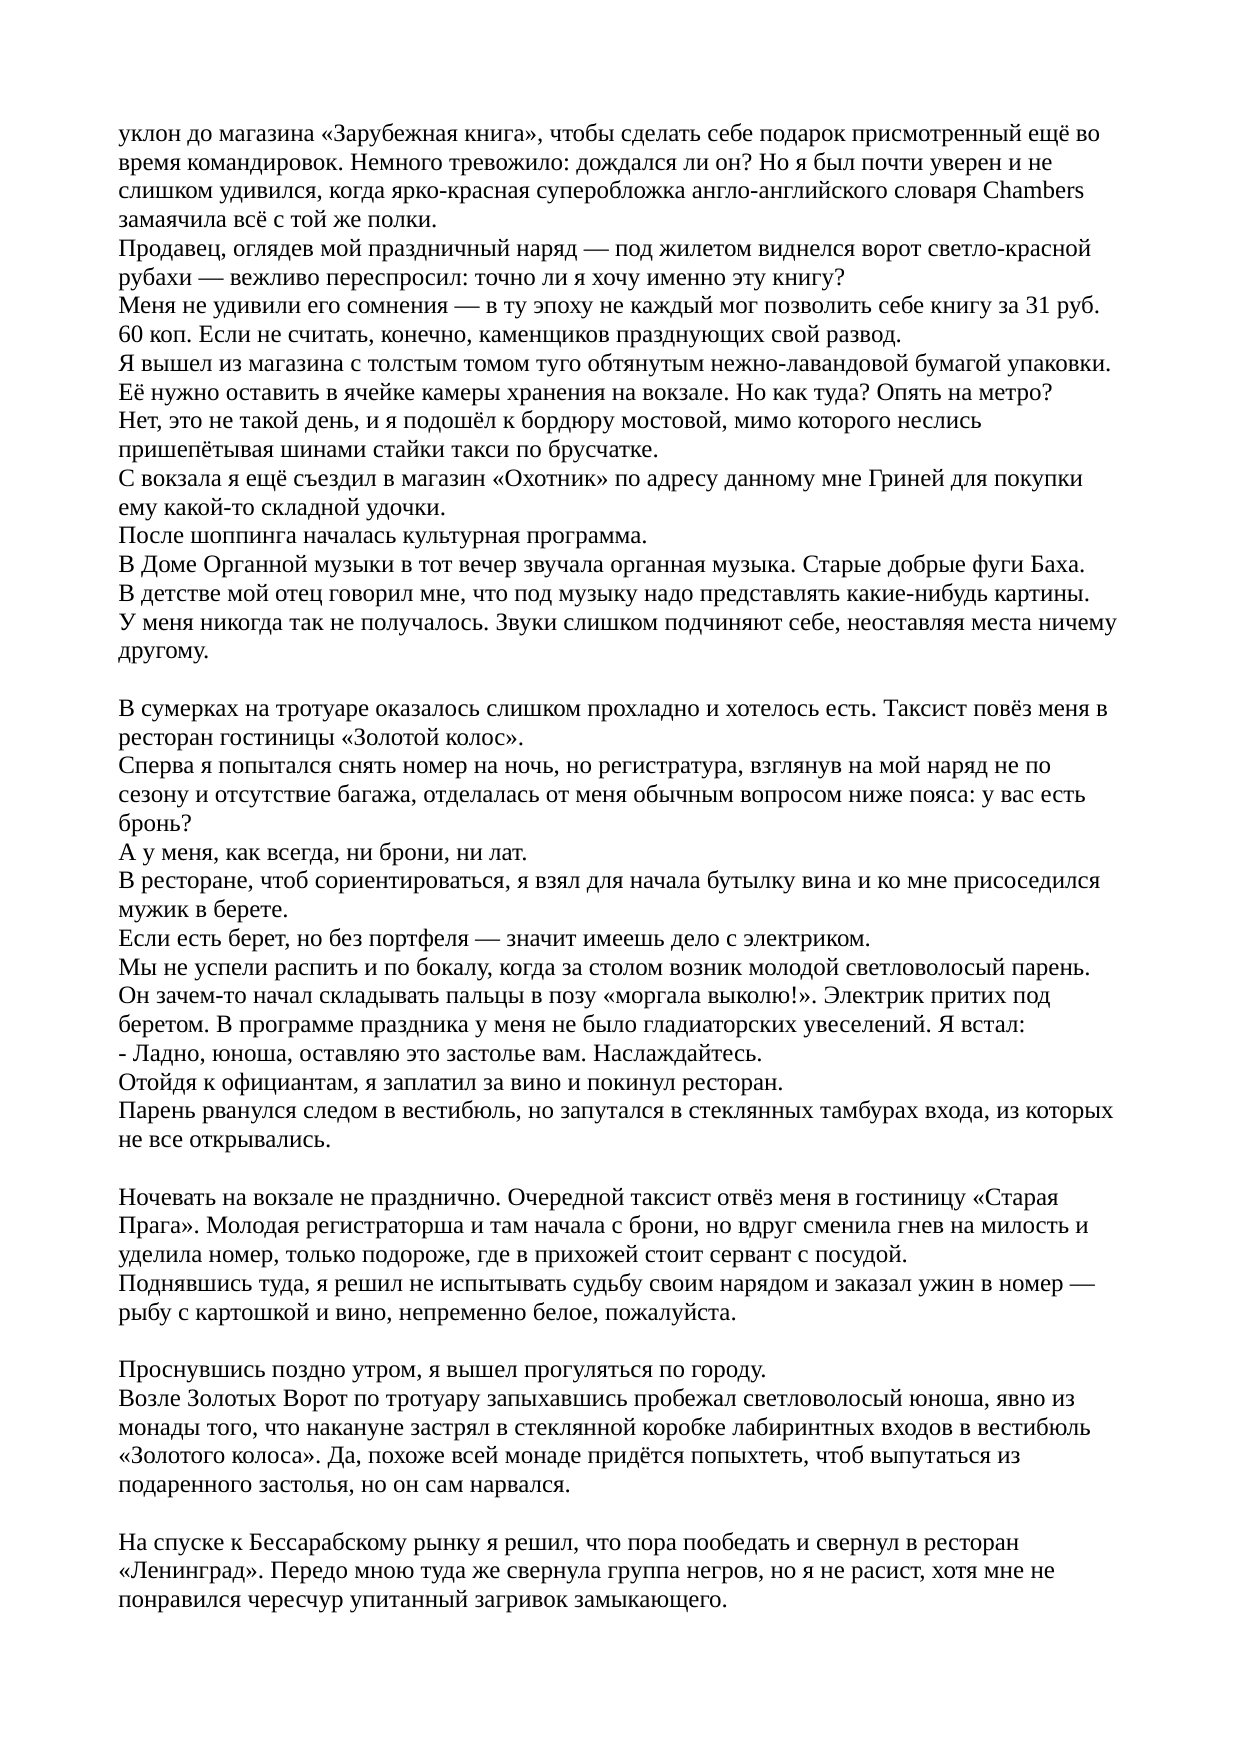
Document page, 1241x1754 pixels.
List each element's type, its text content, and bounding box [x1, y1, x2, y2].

text В детстве мой отец говорил мне, что под музыку надо представлять какие-нибудь картины. [118, 578, 1122, 607]
text Проснувшись поздно утром, я вышел прогуляться по городу. [118, 1354, 1122, 1383]
text Продавец, оглядев мой праздничный наряд — под жилетом виднелся ворот светло-красной рубахи — вежливо переспросил: точно ли я хочу именно эту книгу? [118, 233, 1122, 291]
text Отойдя к официантам, я заплатил за вино и покинул ресторан. [118, 1067, 1122, 1096]
text Я вышел из магазина с толстым томом туго обтянутым нежно-лавандовой бумагой упаковки. Её нужно оставить в ячейке камеры хранения на вокзале. Но как туда? Опять на метро? [118, 348, 1122, 406]
text Сперва я попытался снять номер на ночь, но регистратура, взглянув на мой наряд не по сезону и отсутствие багажа, отделалась от меня обычным вопросом ниже пояса: у вас есть бронь? [118, 751, 1122, 837]
text В Доме Органной музыки в тот вечер звучала органная музыка. Старые добрые фуги Баха. [118, 549, 1122, 578]
text уклон до магазина «Зарубежная книга», чтобы сделать себе подарок присмотренный ещё во время командировок. Немного тревожило: дождался ли он? Но я был почти уверен и не слишком удивился, когда ярко-красная суперобложка англо-английского словаря Chambers замаячила всё с той же полки. [118, 118, 1122, 233]
text У меня никогда так не получалось. Звуки слишком подчиняют себе, неоставляя места ничему другому. [118, 607, 1122, 664]
text Возле Золотых Ворот по тротуару запыхавшись пробежал светловолосый юноша, явно из монады того, что накануне застрял в стеклянной коробке лабиринтных входов в вестибюль «Золотого колоса». Да, похоже всей монаде придётся попыхтеть, чтоб выпутаться из подаренного застолья, но он сам нарвался. [118, 1383, 1122, 1498]
text Мы не успели распить и по бокалу, когда за столом возник молодой светловолосый парень. Он зачем-то начал складывать пальцы в позу «моргала выколю!». Электрик притих под беретом. В программе праздника у меня не было гладиаторских увеселений. Я встал: [118, 952, 1122, 1038]
text - Ладно, юноша, оставляю это застолье вам. Наслаждайтесь. [118, 1038, 1122, 1067]
text А у меня, как всегда, ни брони, ни лат. [118, 837, 1122, 866]
text В ресторане, чтоб сориентироваться, я взял для начала бутылку вина и ко мне присоседился мужик в берете. [118, 866, 1122, 923]
text С вокзала я ещё съездил в магазин «Охотник» по адресу данному мне Гриней для покупки ему какой-то складной удочки. [118, 463, 1122, 521]
text Парень рванулся следом в вестибюль, но запутался в стеклянных тамбурах входа, из которых не все открывались. [118, 1096, 1122, 1153]
text Если есть берет, но без портфеля — значит имеешь дело с электриком. [118, 923, 1122, 952]
text Ночевать на вокзале не празднично. Очередной таксист отвёз меня в гостиницу «Старая Прага». Молодая регистраторша и там начала с брони, но вдруг сменила гнев на милость и уделила номер, только подороже, где в прихожей стоит сервант с посудой. [118, 1182, 1122, 1268]
text Меня не удивили его сомнения — в ту эпоху не каждый мог позволить себе книгу за 31 руб. 60 коп. Если не считать, конечно, каменщиков празднующих свой развод. [118, 291, 1122, 348]
text После шоппинга началась культурная программа. [118, 521, 1122, 549]
text Нет, это не такой день, и я подошёл к бордюру мостовой, мимо которого неслись пришепётывая шинами стайки такси по брусчатке. [118, 406, 1122, 463]
text Поднявшись туда, я решил не испытывать судьбу своим нарядом и заказал ужин в номер — рыбу с картошкой и вино, непременно белое, пожалуйста. [118, 1268, 1122, 1326]
text В сумерках на тротуаре оказалось слишком прохладно и хотелось есть. Таксист повёз меня в ресторан гостиницы «Золотой колос». [118, 693, 1122, 751]
text На спуске к Бессарабскому рынку я решил, что пора пообедать и свернул в ресторан «Ленинград». Передо мною туда же свернула группа негров, но я не расист, хотя мне не понравился чересчур упитанный загривок замыкающего. [118, 1527, 1122, 1613]
